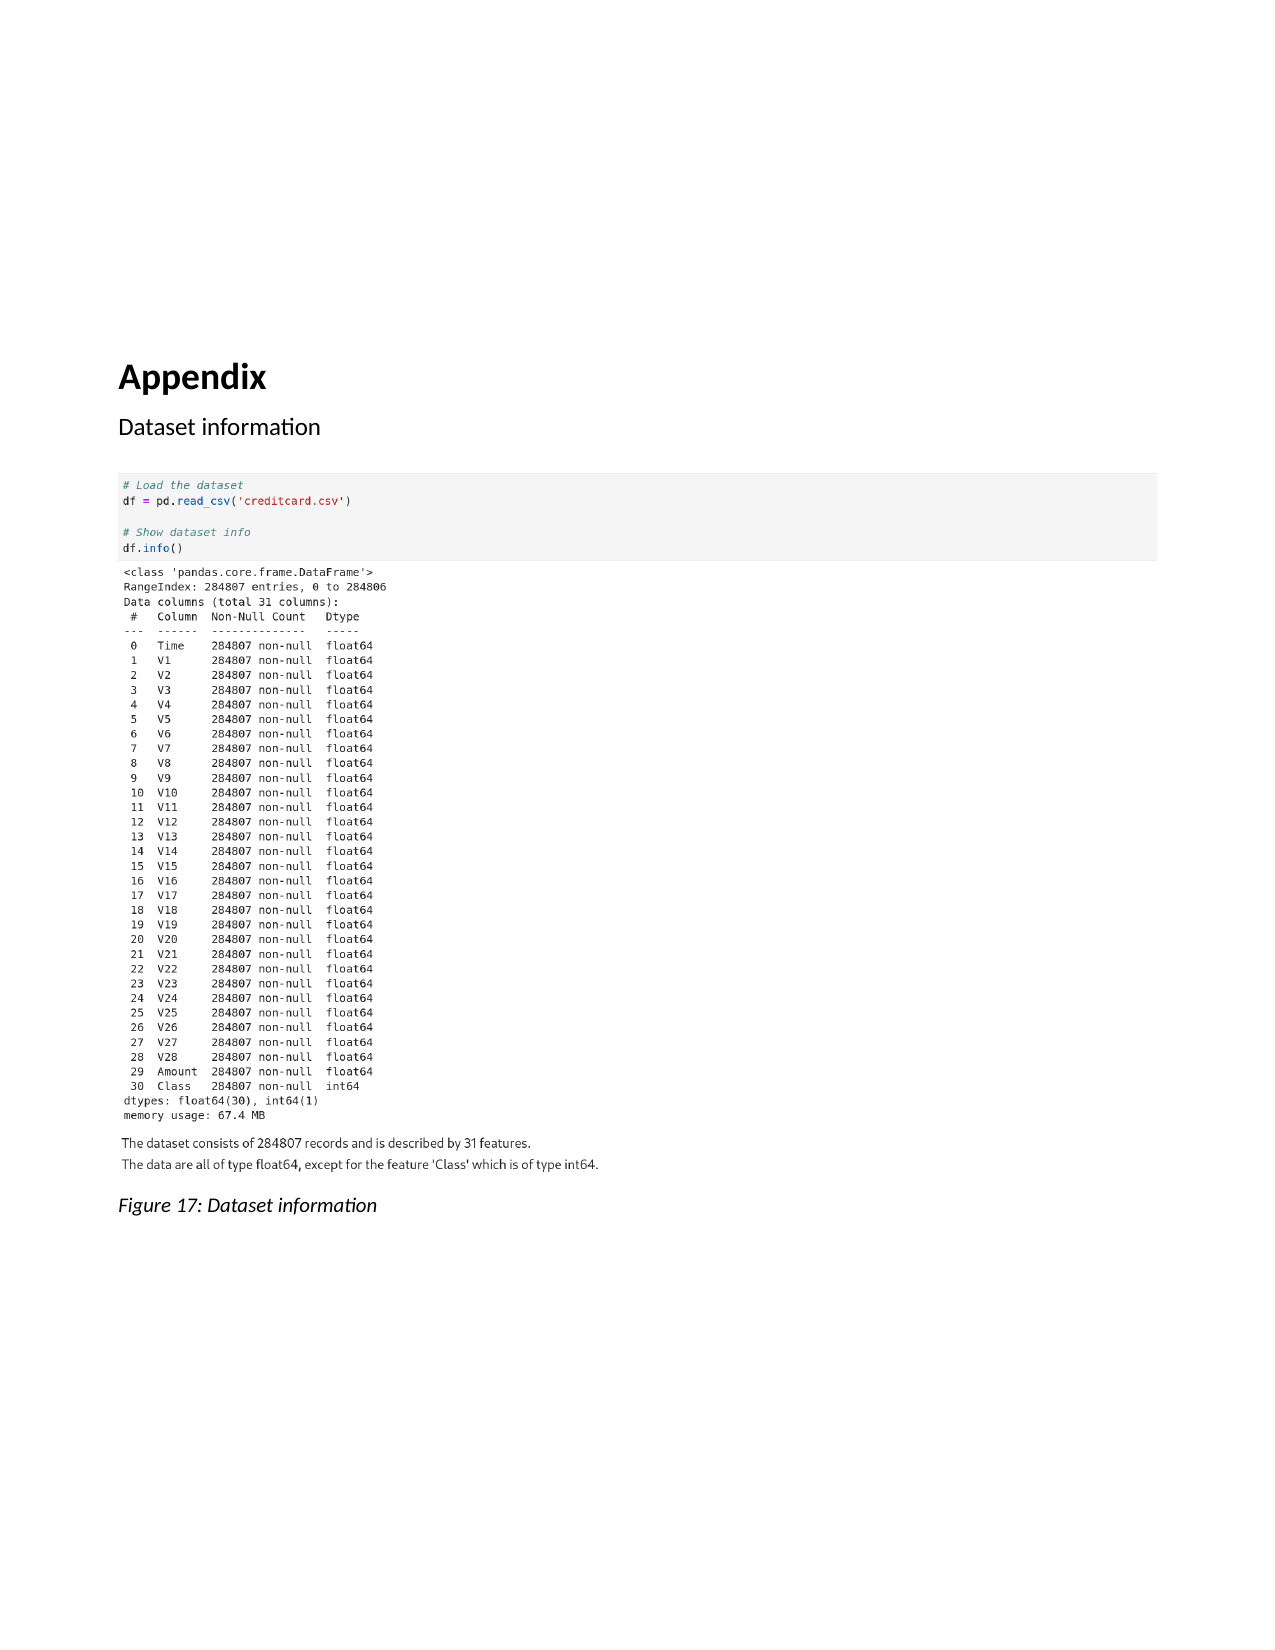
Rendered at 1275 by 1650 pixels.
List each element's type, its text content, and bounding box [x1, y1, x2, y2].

subtitle Appendix [118, 353, 1157, 398]
text Figure 17: Dataset information [118, 1180, 1157, 1218]
picture [118, 473, 1157, 1180]
text Dataset information [118, 411, 1157, 441]
